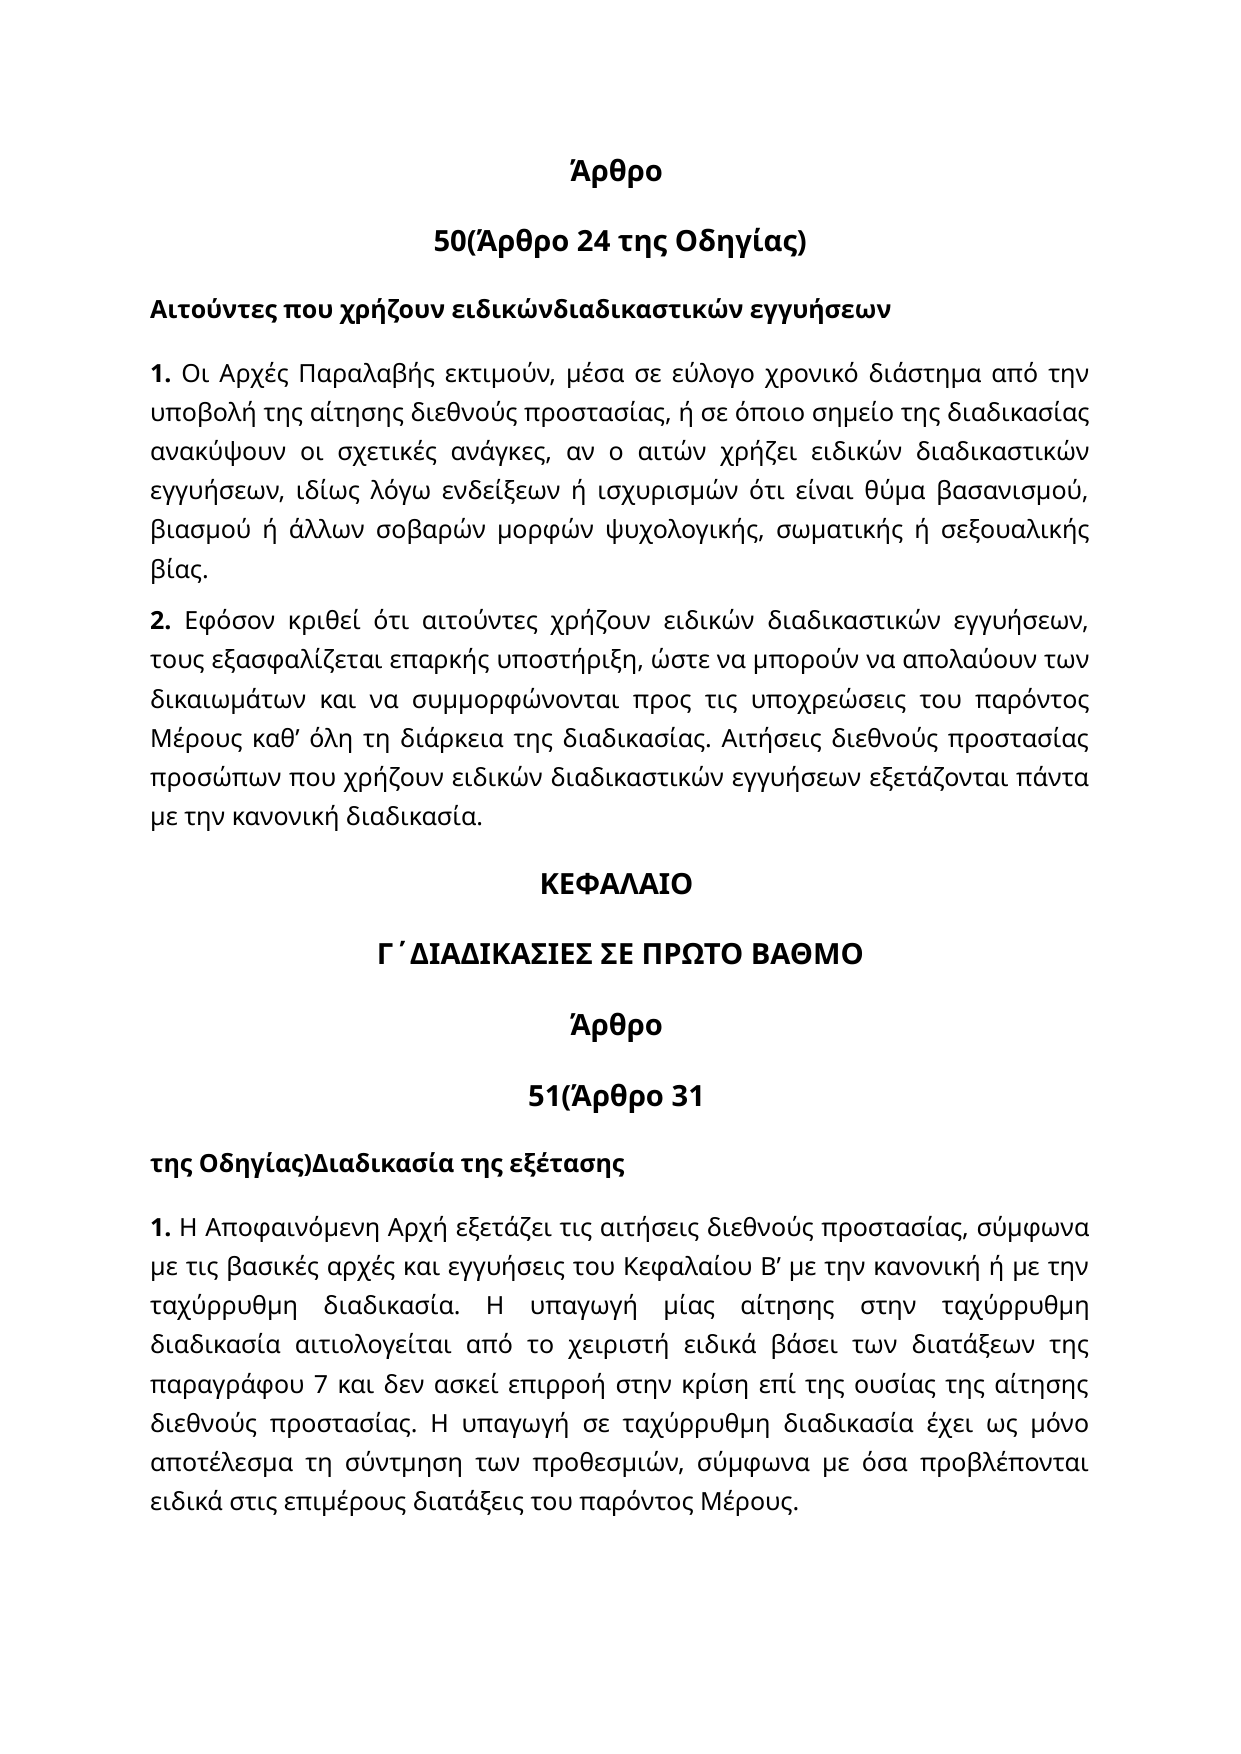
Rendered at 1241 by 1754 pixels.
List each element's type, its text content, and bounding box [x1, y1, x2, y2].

text 1. Η Αποφαινόμενη Αρχή εξετάζει τις αιτήσεις διεθνούς προστασίας, σύμφωνα με τις βασικές αρχές και εγγυήσεις του Κεφαλαίου Β’ με την κανονική ή με την ταχύρρυθμη διαδικασία. Η υπαγωγή μίας αίτησης στην ταχύρρυθμη διαδικασία αιτιολογείται από το χειριστή ειδικά βάσει των διατάξεων της παραγράφου 7 και δεν ασκεί επιρροή στην κρίση επί της ουσίας της αίτησης διεθνούς προστασίας. Η υπαγωγή σε ταχύρρυθμη διαδικασία έχει ως μόνο αποτέλεσμα τη σύντμηση των προθεσμιών, σύμφωνα με όσα προβλέπονται ειδικά στις επιμέρους διατάξεις του παρόντος Μέρους. [150, 1209, 1090, 1518]
subtitle Γ΄ΔΙΑΔΙΚΑΣΙΕΣ ΣΕ ΠΡΩΤΟ ΒΑΘΜΟ [150, 933, 1090, 973]
text 1. Οι Αρχές Παραλαβής εκτιμούν, μέσα σε εύλογο χρονικό διάστημα από την υποβολή της αίτησης διεθνούς προστασίας, ή σε όποιο σημείο της διαδικασίας ανακύψουν οι σχετικές ανάγκες, αν ο αιτών χρήζει ειδικών διαδικαστικών εγγυήσεων, ιδίως λόγω ενδείξεων ή ισχυρισμών ότι είναι θύμα βασανισμού, βιασμού ή άλλων σοβαρών μορφών ψυχολογικής, σωματικής ή σεξουαλικής βίας. [150, 355, 1090, 585]
text Αιτούντες που χρήζουν ειδικώνδιαδικαστικών εγγυήσεων [150, 291, 1090, 325]
subtitle Άρθρο [150, 150, 1090, 190]
text της Οδηγίας)Διαδικασία της εξέτασης [150, 1145, 1090, 1179]
subtitle ΚΕΦΑΛΑΙΟ [150, 863, 1090, 903]
text 2. Εφόσον κριθεί ότι αιτούντες χρήζουν ειδικών διαδικαστικών εγγυήσεων, τους εξασφαλίζεται επαρκής υποστήριξη, ώστε να μπορούν να απολαύουν των δικαιωμάτων και να συμμορφώνονται προς τις υποχρεώσεις του παρόντος Μέρους καθ’ όλη τη διάρκεια της διαδικασίας. Αιτήσεις διεθνούς προστασίας προσώπων που χρήζουν ειδικών διαδικαστικών εγγυήσεων εξετάζονται πάντα με την κανονική διαδικασία. [150, 603, 1090, 833]
subtitle 51(Άρθρο 31 [150, 1075, 1090, 1114]
subtitle Άρθρο [150, 1004, 1090, 1044]
subtitle 50(Άρθρο 24 της Οδηγίας) [150, 221, 1090, 260]
